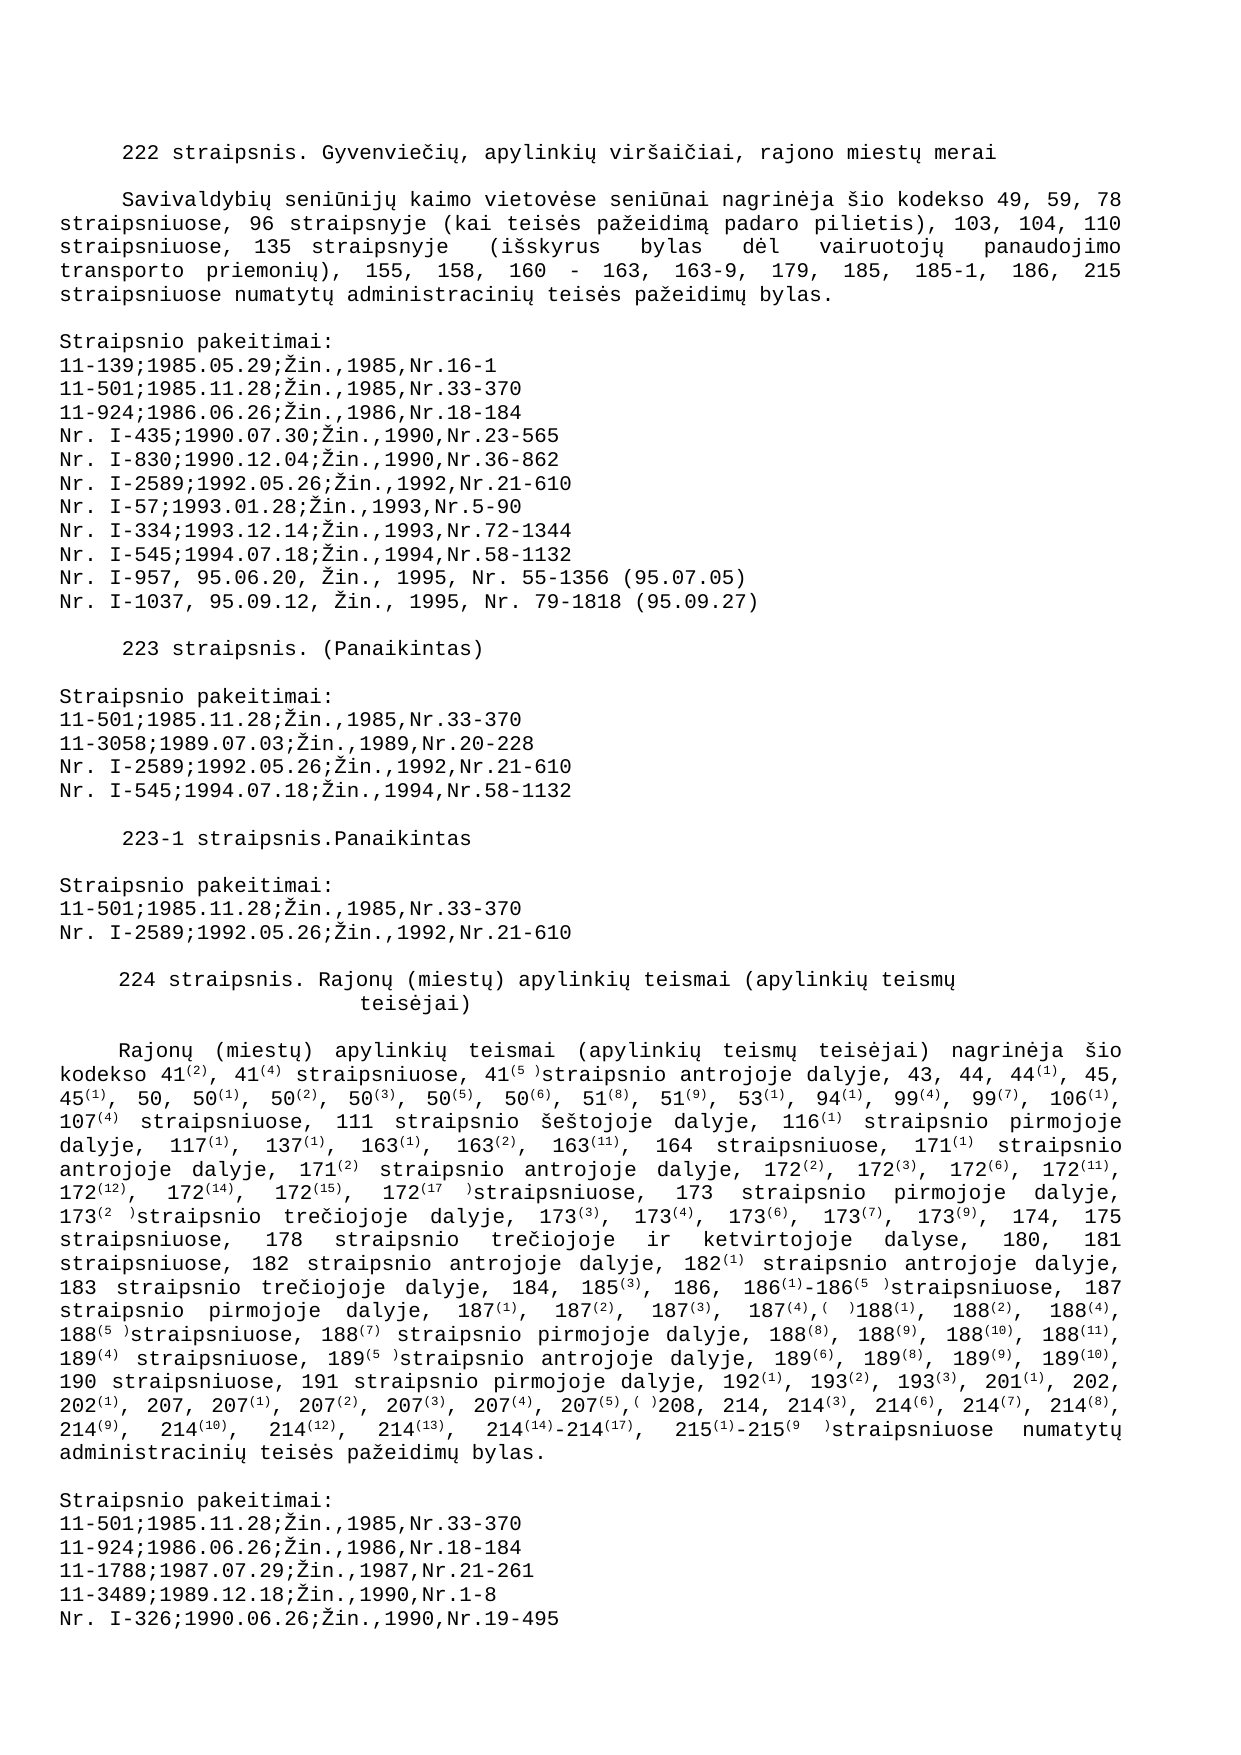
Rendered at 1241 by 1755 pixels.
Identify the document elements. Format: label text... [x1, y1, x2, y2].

text Nr. I-830;1990.12.04;Žin.,1990,Nr.36-862 [59, 449, 1122, 473]
text 11-924;1986.06.26;Žin.,1986,Nr.18-184 [59, 1537, 1122, 1561]
text 222 straipsnis. Gyvenviečių, apylinkių viršaičiai, rajono miestų merai [59, 142, 1122, 165]
text Straipsnio pakeitimai: [59, 686, 1122, 709]
text 224 straipsnis. Rajonų (miestų) apylinkių teismai (apylinkių teismų [59, 969, 1122, 993]
text Straipsnio pakeitimai: [59, 331, 1122, 354]
text Nr. I-2589;1992.05.26;Žin.,1992,Nr.21-610 [59, 473, 1122, 496]
text Rajonų (miestų) apylinkių teismai (apylinkių teismų teisėjai) nagrinėja šio kodekso 41(2), 41(4) straipsniuose, 41(5 )straipsnio antrojoje dalyje, 43, 44, 44(1), 45, 45(1), 50, 50(1), 50(2), 50(3), 50(5), 50(6), 51(8), 51(9), 53(1), 94(1), 99(4), 99(7), 106(1), 107(4) straipsniuose, 111 straipsnio šeštojoje dalyje, 116(1) straipsnio pirmojoje dalyje, 117(1), 137(1), 163(1), 163(2), 163(11), 164 straipsniuose, 171(1) straipsnio antrojoje dalyje, 171(2) straipsnio antrojoje dalyje, 172(2), 172(3), 172(6), 172(11), 172(12), 172(14), 172(15), 172(17 )straipsniuose, 173 straipsnio pirmojoje dalyje, 173(2 )straipsnio trečiojoje dalyje, 173(3), 173(4), 173(6), 173(7), 173(9), 174, 175 straipsniuose, 178 straipsnio trečiojoje ir ketvirtojoje dalyse, 180, 181 straipsniuose, 182 straipsnio antrojoje dalyje, 182(1) straipsnio antrojoje dalyje, 183 straipsnio trečiojoje dalyje, 184, 185(3), 186, 186(1)-186(5 )straipsniuose, 187 straipsnio pirmojoje dalyje, 187(1), 187(2), 187(3), 187(4),( )188(1), 188(2), 188(4), 188(5 )straipsniuose, 188(7) straipsnio pirmojoje dalyje, 188(8), 188(9), 188(10), 188(11), 189(4) straipsniuose, 189(5 )straipsnio antrojoje dalyje, 189(6), 189(8), 189(9), 189(10), 190 straipsniuose, 191 straipsnio pirmojoje dalyje, 192(1), 193(2), 193(3), 201(1), 202, 202(1), 207, 207(1), 207(2), 207(3), 207(4), 207(5),( )208, 214, 214(3), 214(6), 214(7), 214(8), 214(9), 214(10), 214(12), 214(13), 214(14)-214(17), 215(1)-215(9 )straipsniuose numatytų administracinių teisės pažeidimų bylas. [59, 1040, 1122, 1466]
text 11-501;1985.11.28;Žin.,1985,Nr.33-370 [59, 1513, 1122, 1537]
text Savivaldybių seniūnijų kaimo vietovėse seniūnai nagrinėja šio kodekso 49, 59, 78 straipsniuose, 96 straipsnyje (kai teisės pažeidimą padaro pilietis), 103, 104, 110 straipsniuose, 135 straipsnyje (išskyrus bylas dėl vairuotojų panaudojimo transporto priemonių), 155, 158, 160 - 163, 163-9, 179, 185, 185-1, 186, 215 straipsniuose numatytų administracinių teisės pažeidimų bylas. [59, 189, 1122, 307]
text 11-139;1985.05.29;Žin.,1985,Nr.16-1 [59, 354, 1122, 378]
text 11-501;1985.11.28;Žin.,1985,Nr.33-370 [59, 709, 1122, 733]
text Nr. I-2589;1992.05.26;Žin.,1992,Nr.21-610 [59, 922, 1122, 946]
text 11-924;1986.06.26;Žin.,1986,Nr.18-184 [59, 402, 1122, 426]
text Nr. I-545;1994.07.18;Žin.,1994,Nr.58-1132 [59, 780, 1122, 804]
text Nr. I-1037, 95.09.12, Žin., 1995, Nr. 79-1818 (95.09.27) [59, 591, 1122, 615]
text 11-501;1985.11.28;Žin.,1985,Nr.33-370 [59, 898, 1122, 922]
text 11-1788;1987.07.29;Žin.,1987,Nr.21-261 [59, 1561, 1122, 1584]
text Nr. I-334;1993.12.14;Žin.,1993,Nr.72-1344 [59, 520, 1122, 544]
text Nr. I-545;1994.07.18;Žin.,1994,Nr.58-1132 [59, 544, 1122, 567]
text Straipsnio pakeitimai: [59, 1489, 1122, 1513]
text Nr. I-2589;1992.05.26;Žin.,1992,Nr.21-610 [59, 757, 1122, 780]
text Nr. I-957, 95.06.20, Žin., 1995, Nr. 55-1356 (95.07.05) [59, 567, 1122, 591]
text 11-3489;1989.12.18;Žin.,1990,Nr.1-8 [59, 1584, 1122, 1608]
text Straipsnio pakeitimai: [59, 875, 1122, 898]
text Nr. I-57;1993.01.28;Žin.,1993,Nr.5-90 [59, 496, 1122, 520]
text 223 straipsnis. (Panaikintas) [59, 638, 1122, 662]
text Nr. I-435;1990.07.30;Žin.,1990,Nr.23-565 [59, 426, 1122, 449]
text teisėjai) [59, 993, 1122, 1017]
text Nr. I-326;1990.06.26;Žin.,1990,Nr.19-495 [59, 1608, 1122, 1631]
text 11-501;1985.11.28;Žin.,1985,Nr.33-370 [59, 378, 1122, 402]
text 223-1 straipsnis.Panaikintas [59, 827, 1122, 851]
text 11-3058;1989.07.03;Žin.,1989,Nr.20-228 [59, 733, 1122, 757]
